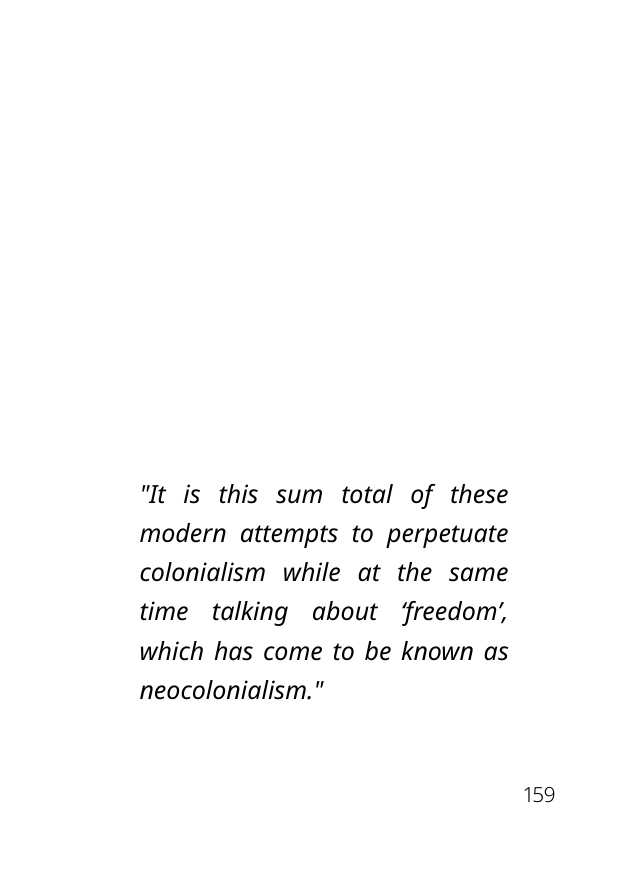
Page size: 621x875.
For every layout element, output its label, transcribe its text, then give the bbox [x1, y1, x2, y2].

text "It is this sum total of these modern attempts to perpetuate colonialism while at the same time talking about ‘freedom’, which has come to be known as neocolonialism." [139, 477, 512, 706]
